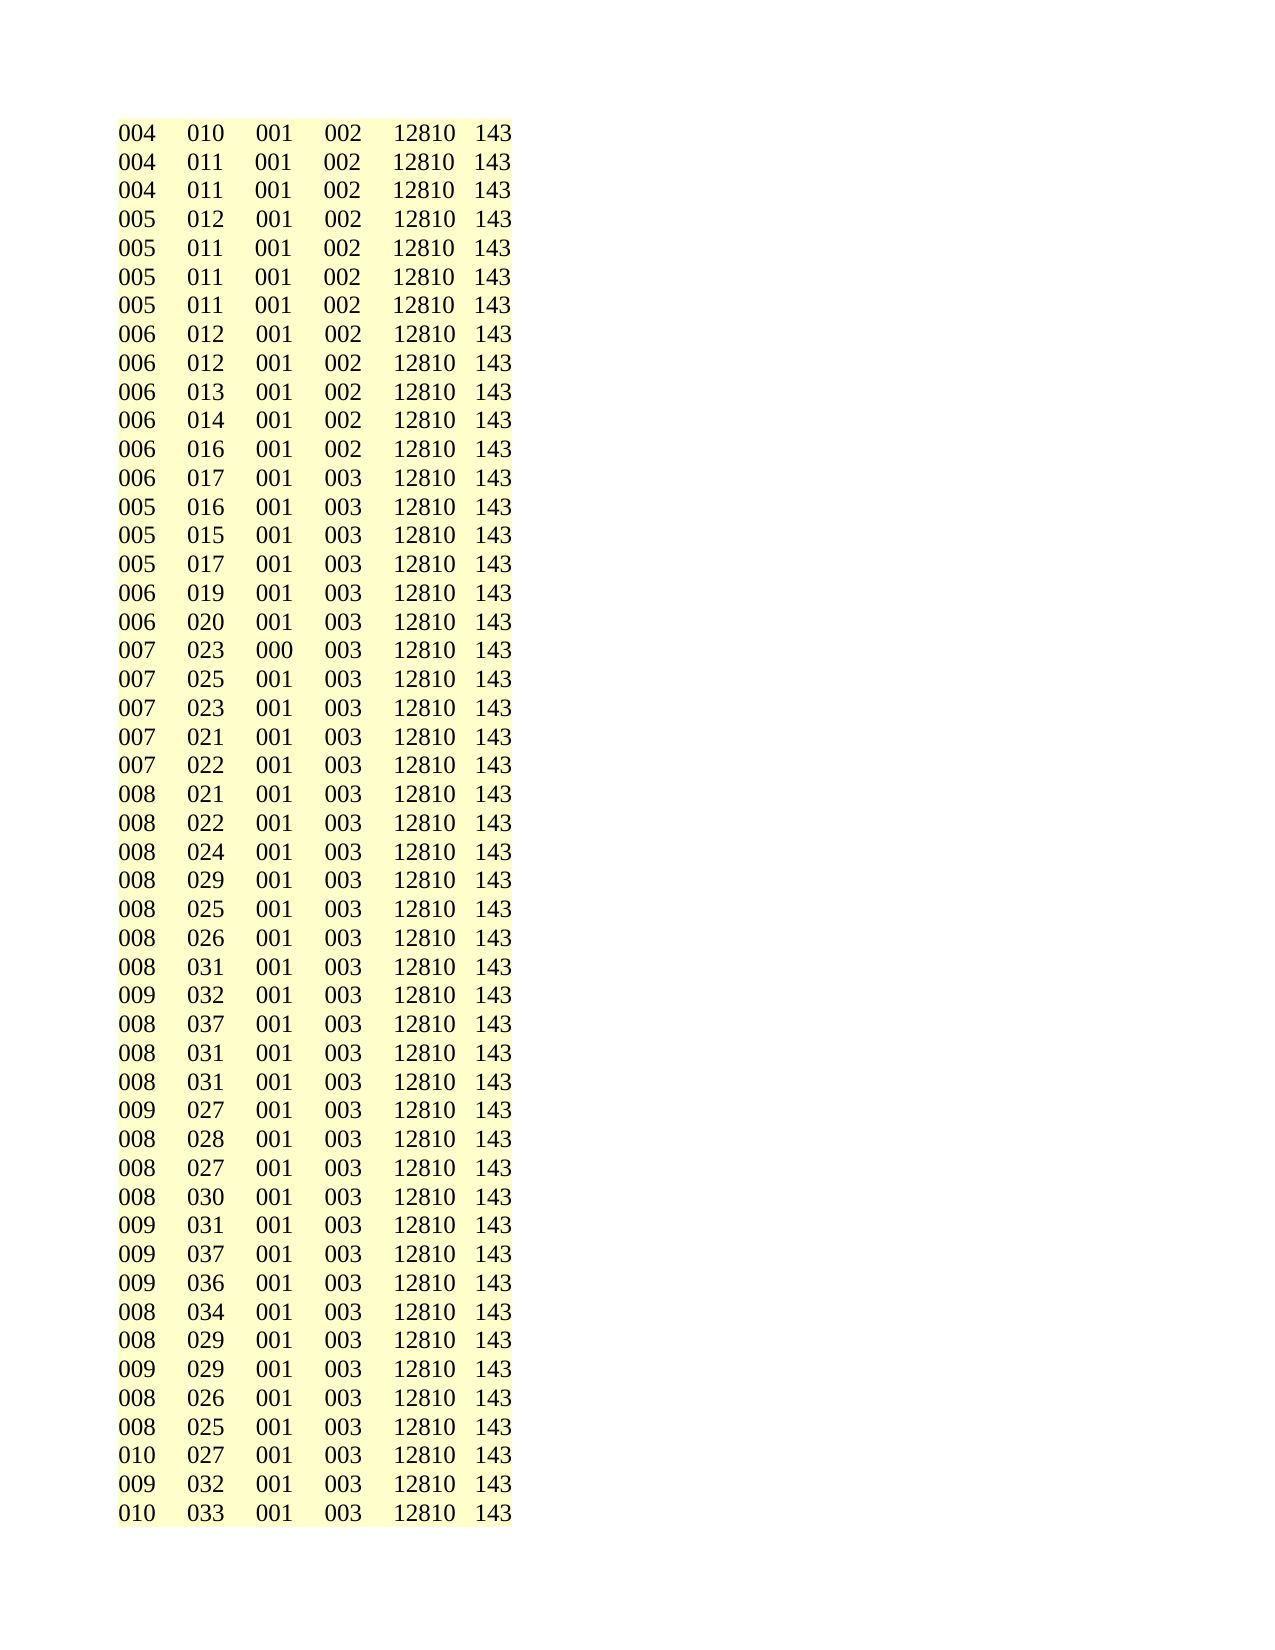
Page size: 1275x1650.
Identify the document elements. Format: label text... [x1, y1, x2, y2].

text 005 011 001 002 12810 143 [118, 291, 1157, 319]
text 007 023 000 003 12810 143 [118, 636, 1157, 664]
text 010 027 001 003 12810 143 [118, 1441, 1157, 1469]
text 007 025 001 003 12810 143 [118, 664, 1157, 693]
text 009 032 001 003 12810 143 [118, 1469, 1157, 1498]
text 008 031 001 003 12810 143 [118, 952, 1157, 981]
text 008 029 001 003 12810 143 [118, 866, 1157, 894]
text 005 015 001 003 12810 143 [118, 521, 1157, 549]
text 008 029 001 003 12810 143 [118, 1326, 1157, 1354]
text 005 016 001 003 12810 143 [118, 492, 1157, 521]
text 008 028 001 003 12810 143 [118, 1124, 1157, 1153]
text 006 014 001 002 12810 143 [118, 406, 1157, 434]
text 008 031 001 003 12810 143 [118, 1038, 1157, 1067]
text 007 022 001 003 12810 143 [118, 751, 1157, 779]
text 006 012 001 002 12810 143 [118, 348, 1157, 377]
text 005 011 001 002 12810 143 [118, 233, 1157, 262]
text 007 021 001 003 12810 143 [118, 722, 1157, 751]
text 008 034 001 003 12810 143 [118, 1297, 1157, 1326]
text 008 026 001 003 12810 143 [118, 923, 1157, 952]
text 009 029 001 003 12810 143 [118, 1354, 1157, 1383]
text 006 013 001 002 12810 143 [118, 377, 1157, 406]
text 006 012 001 002 12810 143 [118, 319, 1157, 348]
text 008 024 001 003 12810 143 [118, 837, 1157, 866]
text 008 030 001 003 12810 143 [118, 1182, 1157, 1211]
text 008 021 001 003 12810 143 [118, 779, 1157, 808]
text 006 016 001 002 12810 143 [118, 434, 1157, 463]
text 006 020 001 003 12810 143 [118, 607, 1157, 636]
text 009 027 001 003 12810 143 [118, 1096, 1157, 1124]
text 005 011 001 002 12810 143 [118, 262, 1157, 291]
text 009 031 001 003 12810 143 [118, 1211, 1157, 1239]
text 009 037 001 003 12810 143 [118, 1239, 1157, 1268]
text 007 023 001 003 12810 143 [118, 693, 1157, 722]
text 006 017 001 003 12810 143 [118, 463, 1157, 492]
text 008 022 001 003 12810 143 [118, 808, 1157, 837]
text 008 025 001 003 12810 143 [118, 1412, 1157, 1441]
text 008 031 001 003 12810 143 [118, 1067, 1157, 1096]
text 004 011 001 002 12810 143 [118, 176, 1157, 204]
text 005 012 001 002 12810 143 [118, 204, 1157, 233]
text 008 037 001 003 12810 143 [118, 1009, 1157, 1038]
text 009 036 001 003 12810 143 [118, 1268, 1157, 1297]
text 005 017 001 003 12810 143 [118, 549, 1157, 578]
text 009 032 001 003 12810 143 [118, 981, 1157, 1009]
text 006 019 001 003 12810 143 [118, 578, 1157, 607]
text 004 010 001 002 12810 143 [118, 118, 1157, 147]
text 008 026 001 003 12810 143 [118, 1383, 1157, 1412]
text 010 033 001 003 12810 143 [118, 1498, 1157, 1527]
text 004 011 001 002 12810 143 [118, 147, 1157, 176]
text 008 027 001 003 12810 143 [118, 1153, 1157, 1182]
text 008 025 001 003 12810 143 [118, 894, 1157, 923]
